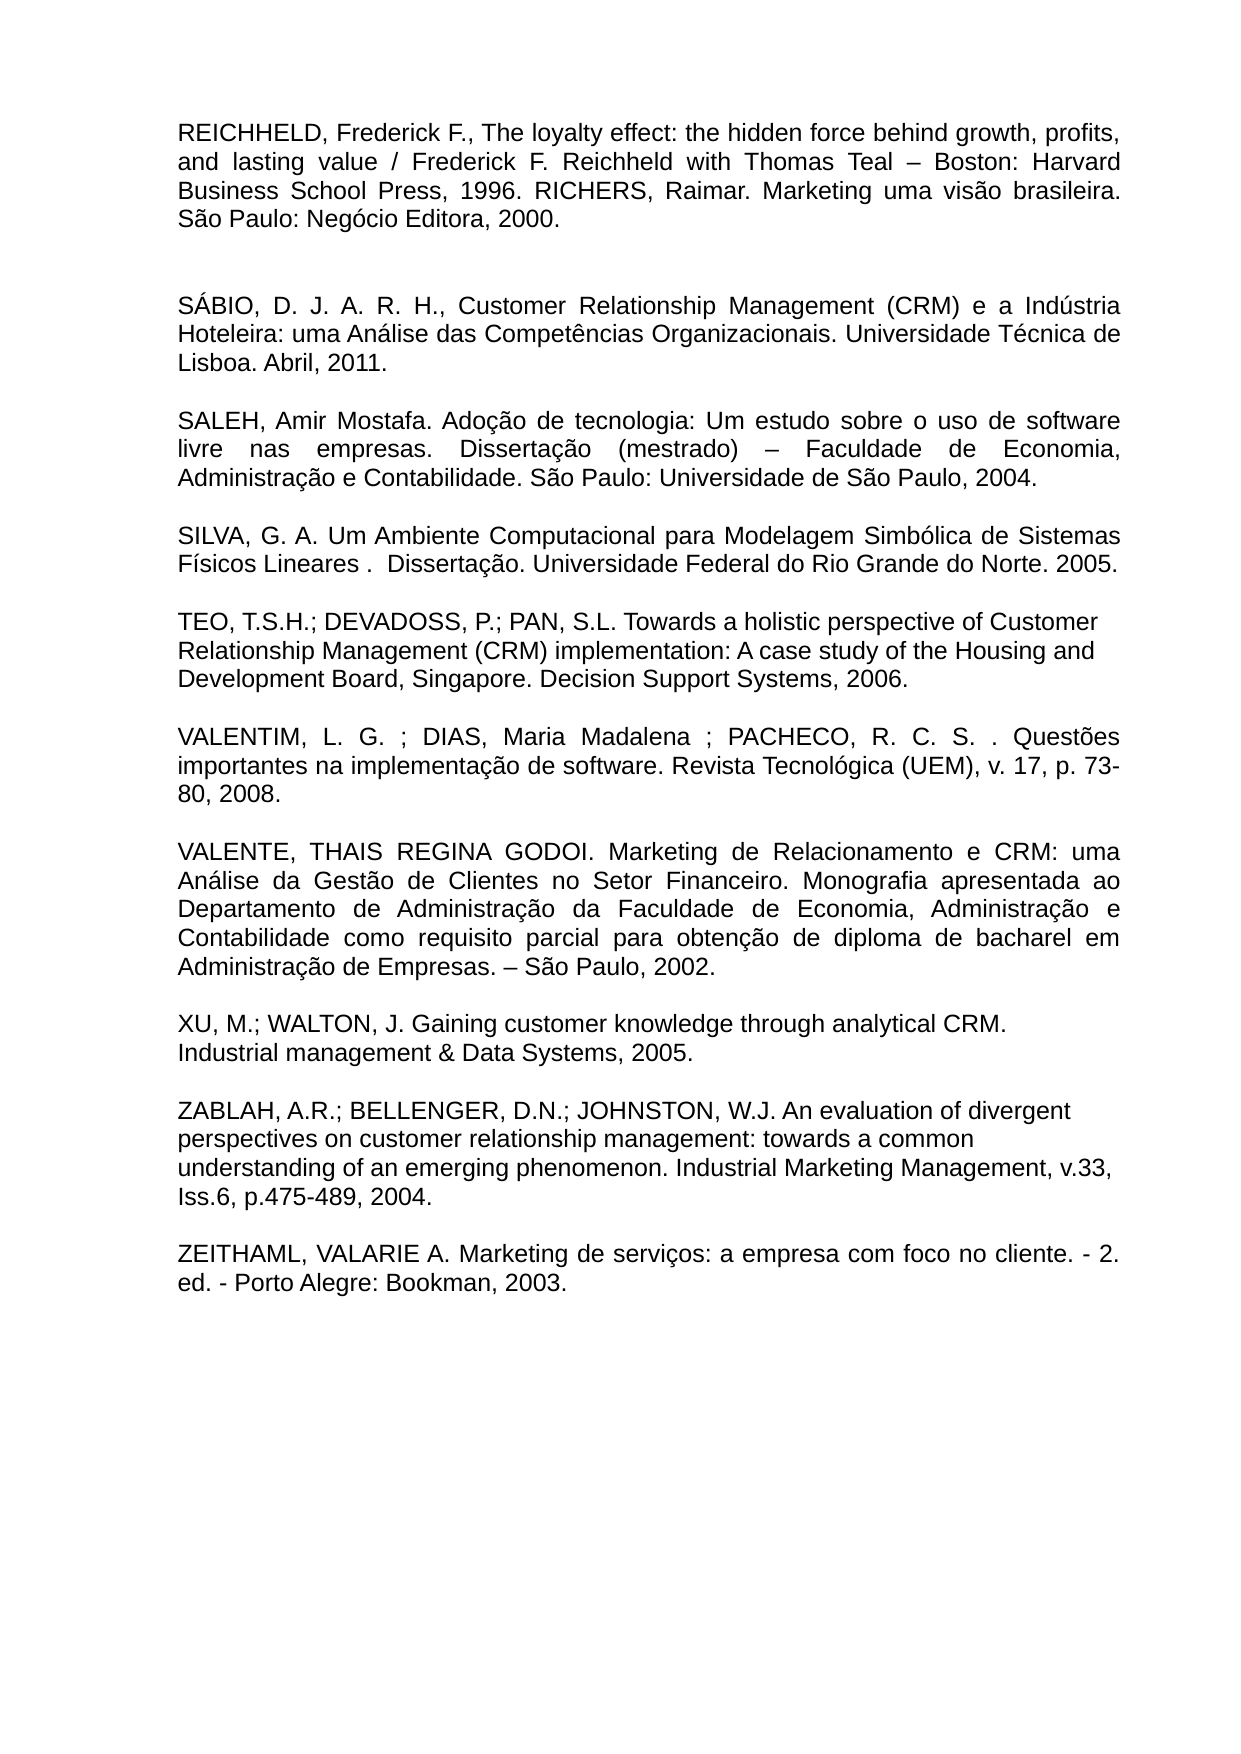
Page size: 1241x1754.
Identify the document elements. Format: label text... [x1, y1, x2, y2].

text REICHHELD, Frederick F., The loyalty effect: the hidden force behind growth, profits, and lasting value / Frederick F. Reichheld with Thomas Teal – Boston: Harvard Business School Press, 1996. RICHERS, Raimar. Marketing uma visão brasileira. São Paulo: Negócio Editora, 2000. [177, 118, 1122, 233]
text TEO, T.S.H.; DEVADOSS, P.; PAN, S.L. Towards a holistic perspective of Customer [177, 607, 1122, 636]
text Iss.6, p.475-489, 2004. [177, 1182, 1122, 1211]
text VALENTIM, L. G. ; DIAS, Maria Madalena ; PACHECO, R. C. S. . Questões importantes na implementação de software. Revista Tecnológica (UEM), v. 17, p. 73-80, 2008. [177, 722, 1122, 808]
text ZEITHAML, VALARIE A. Marketing de serviços: a empresa com foco no cliente. - 2. ed. - Porto Alegre: Bookman, 2003. [177, 1239, 1122, 1297]
text Development Board, Singapore. Decision Support Systems, 2006. [177, 664, 1122, 693]
text SÁBIO, D. J. A. R. H., Customer Relationship Management (CRM) e a Indústria Hoteleira: uma Análise das Competências Organizacionais. Universidade Técnica de Lisboa. Abril, 2011. [177, 291, 1122, 377]
text Industrial management & Data Systems, 2005. [177, 1038, 1122, 1067]
text perspectives on customer relationship management: towards a common [177, 1124, 1122, 1153]
text Relationship Management (CRM) implementation: A case study of the Housing and [177, 636, 1122, 664]
text SALEH, Amir Mostafa. Adoção de tecnologia: Um estudo sobre o uso de software livre nas empresas. Dissertação (mestrado) – Faculdade de Economia, Administração e Contabilidade. São Paulo: Universidade de São Paulo, 2004. [177, 406, 1122, 492]
text SILVA, G. A. Um Ambiente Computacional para Modelagem Simbólica de Sistemas Físicos Lineares . Dissertação. Universidade Federal do Rio Grande do Norte. 2005. [177, 521, 1122, 578]
text XU, M.; WALTON, J. Gaining customer knowledge through analytical CRM. [177, 1009, 1122, 1038]
text understanding of an emerging phenomenon. Industrial Marketing Management, v.33, [177, 1153, 1122, 1182]
text ZABLAH, A.R.; BELLENGER, D.N.; JOHNSTON, W.J. An evaluation of divergent [177, 1096, 1122, 1124]
text VALENTE, THAIS REGINA GODOI. Marketing de Relacionamento e CRM: uma Análise da Gestão de Clientes no Setor Financeiro. Monografia apresentada ao Departamento de Administração da Faculdade de Economia, Administração e Contabilidade como requisito parcial para obtenção de diploma de bacharel em Administração de Empresas. – São Paulo, 2002. [177, 837, 1122, 981]
